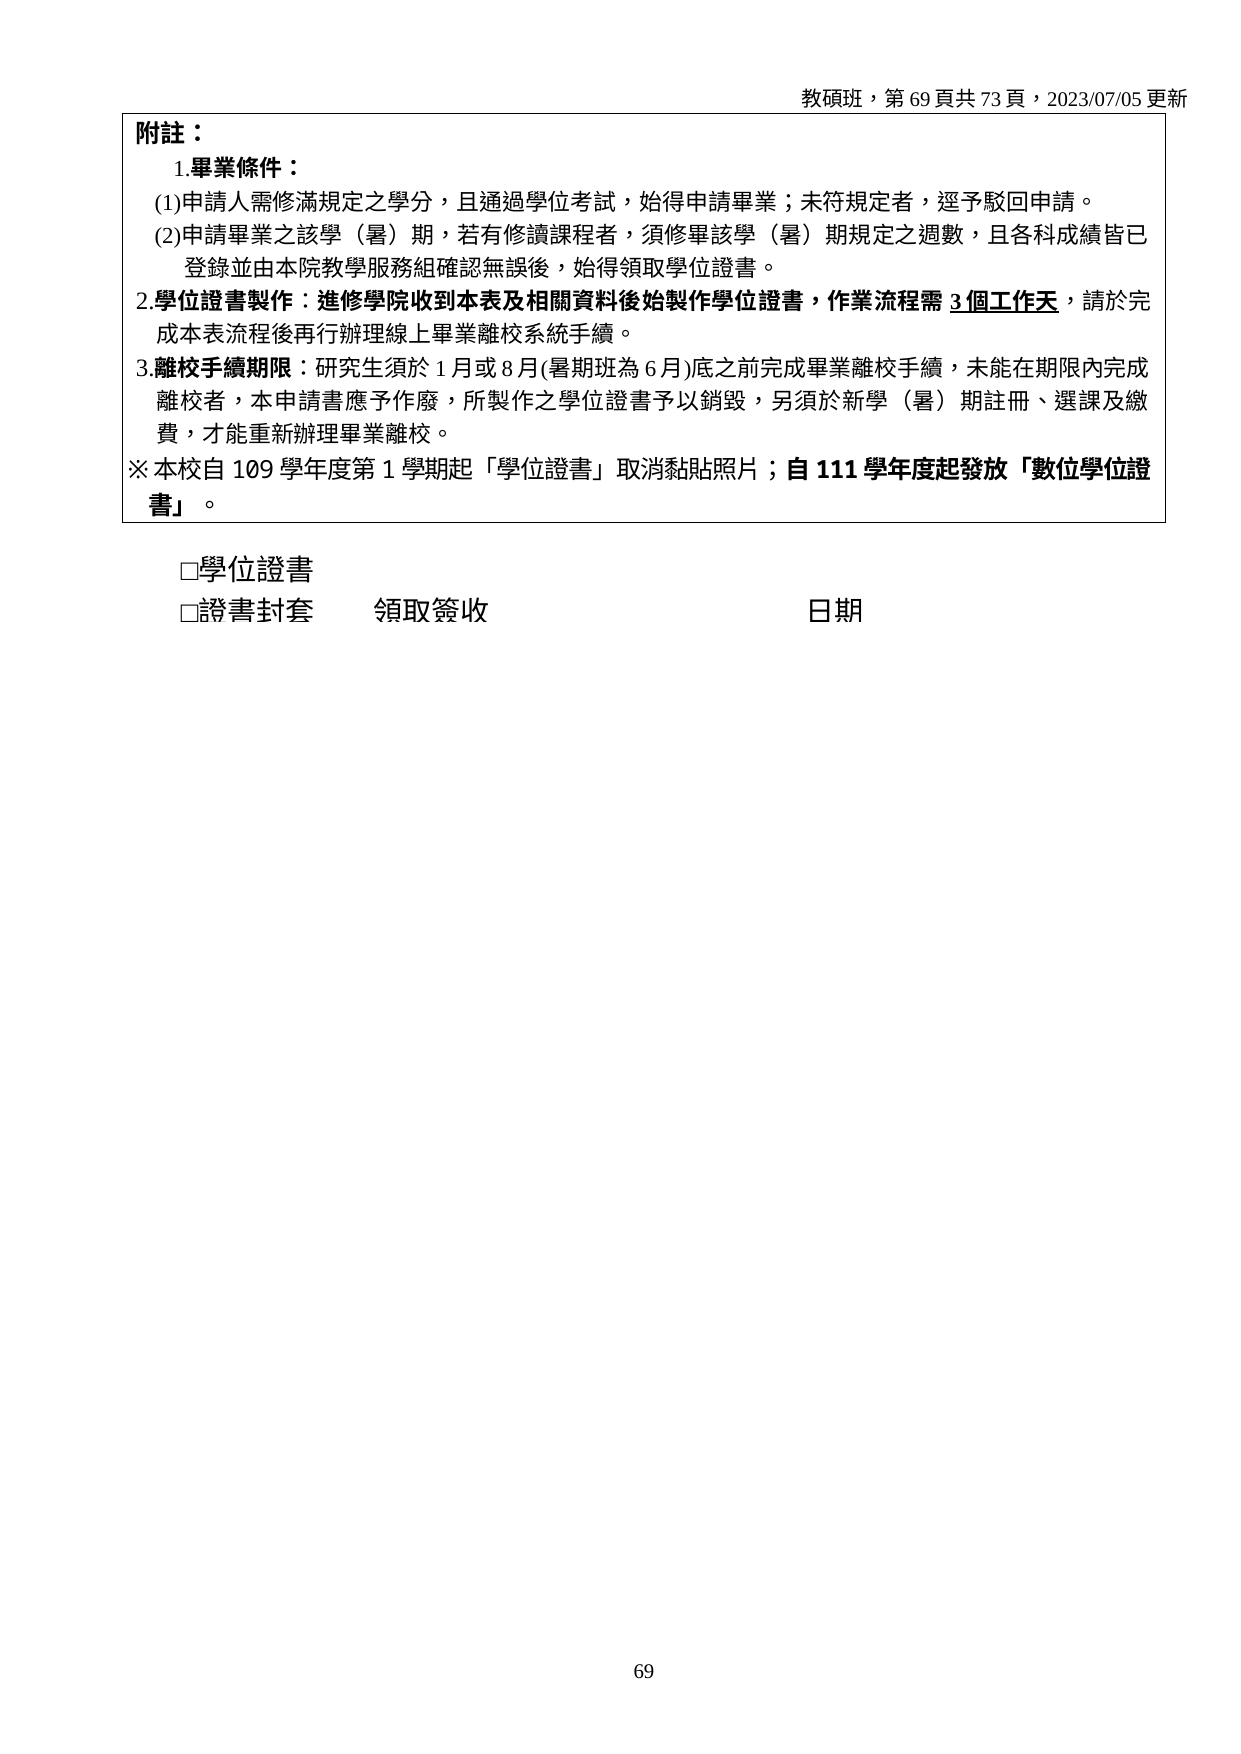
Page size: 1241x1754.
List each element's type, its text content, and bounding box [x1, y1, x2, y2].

table_cell 附註： 畢業條件： (1)申請人需修滿規定之學分，且通過學位考試，始得申請畢業；未符規定者，逕予駁回申請。 (2)申請畢業之該學（暑）期，若有修讀課程者，須修畢該學（暑）期規定之週數，且各科成績皆已登錄並由本院教學服務組確認無誤後，始得領取學位證書。 學位證書製作：進修學院收到本表及相關資料後始製作學位證書，作業流程需3個工作天，請於完成本表流程後再行辦理線上畢業離校系統手續。 離校手續期限：研究生須於1月或8月(暑期班為6月)底之前完成畢業離校手續，未能在期限內完成離校者，本申請書應予作廢，所製作之學位證書予以銷毀，另須於新學（暑）期註冊、選課及繳費，才能重新辦理畢業離校。 ※本校自109學年度第1學期起「學位證書」取消黏貼照片；自111學年度起發放「數位學位證書」。 [123, 114, 1165, 522]
text □證書封套 領取簽收__________________日期____________ [181, 589, 1042, 621]
text □學位證書 [181, 546, 1042, 589]
